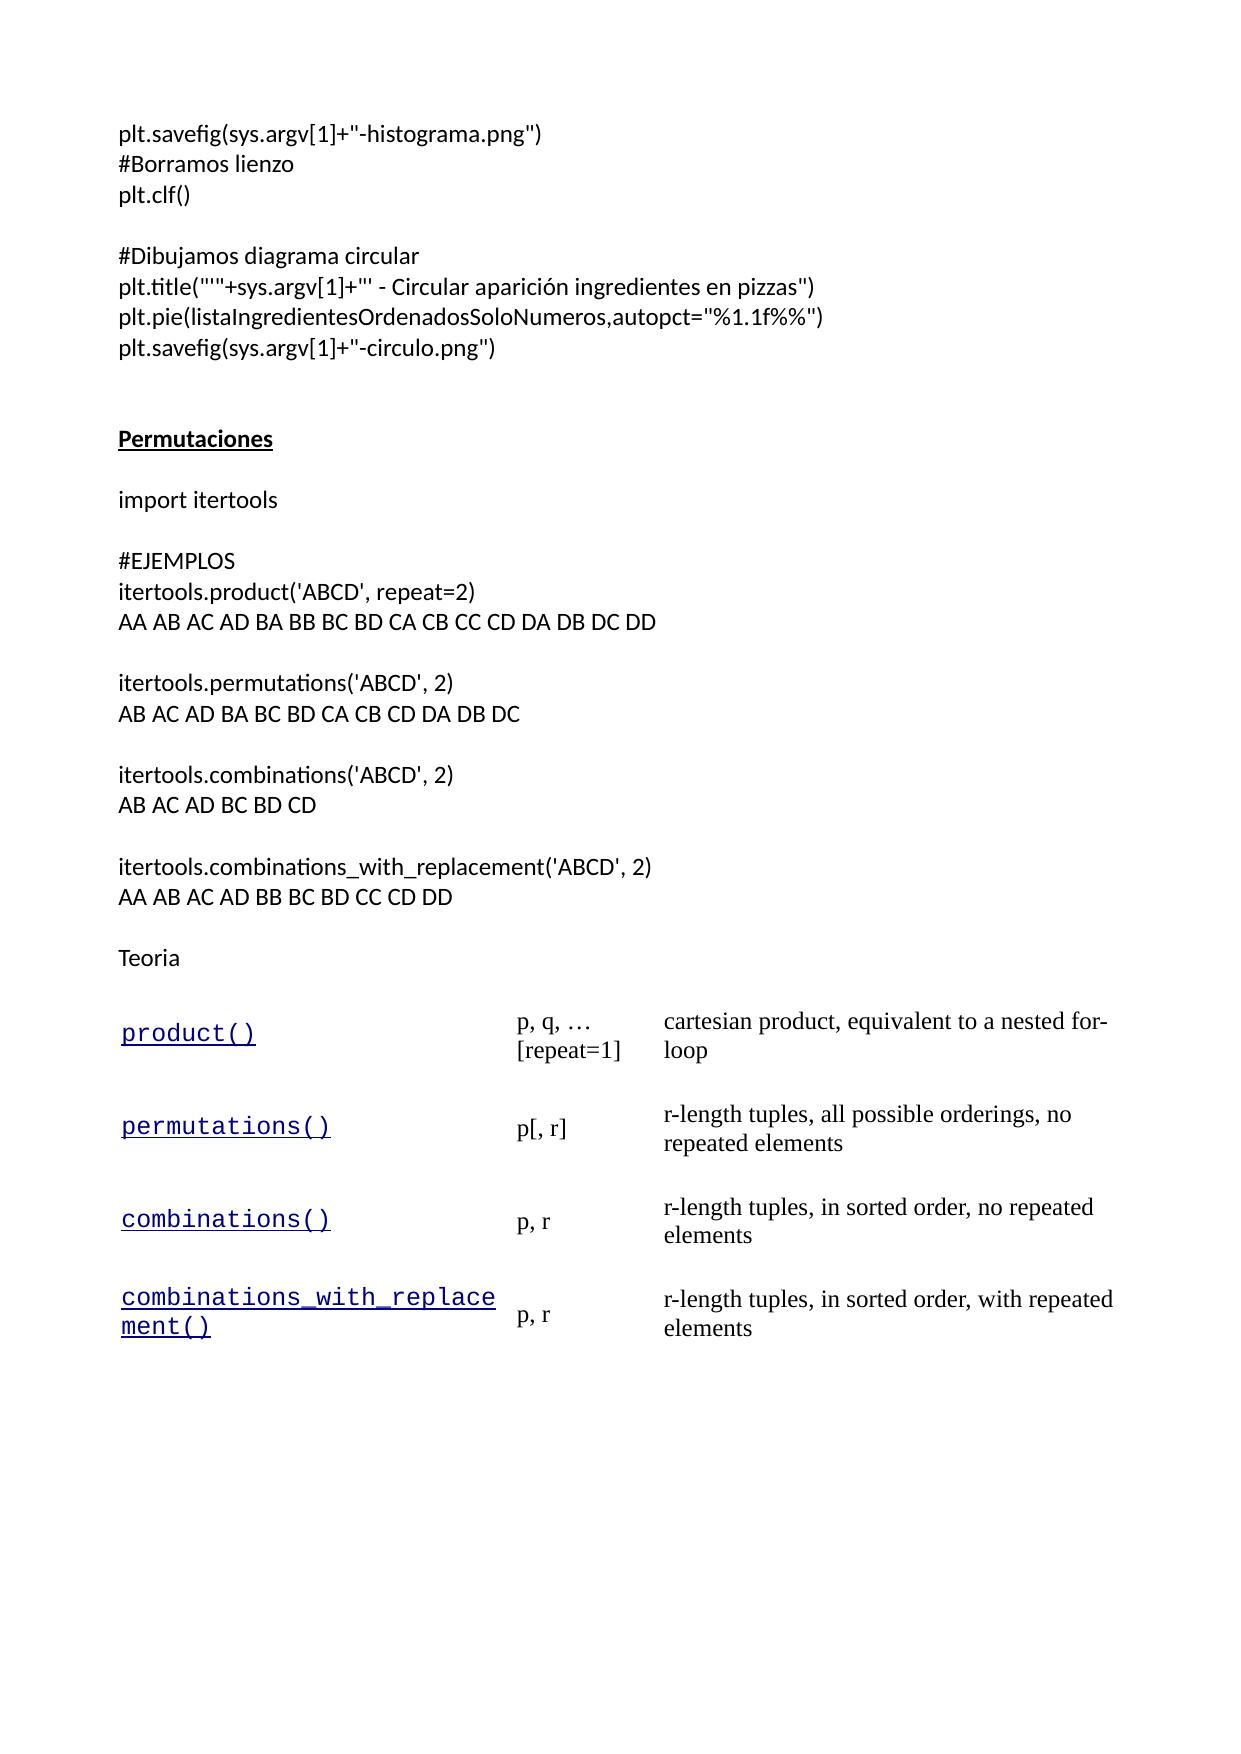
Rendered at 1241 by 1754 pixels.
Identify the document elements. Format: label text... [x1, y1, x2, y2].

text Permutaciones [118, 423, 1122, 454]
text plt.clf() [118, 179, 1122, 210]
text AB AC AD BA BC BD CA CB CD DA DB DC [118, 698, 1122, 728]
table_cell r-length tuples, all possible orderings, no repeated elements [661, 1096, 1122, 1189]
table_header product() [118, 1003, 514, 1096]
text Teoria [118, 942, 1122, 973]
table_cell r-length tuples, in sorted order, with repeated elements [661, 1282, 1122, 1374]
table_cell p[, r] [514, 1096, 661, 1189]
text AA AB AC AD BA BB BC BD CA CB CC CD DA DB DC DD [118, 606, 1122, 637]
table_header p, q, … [repeat=1] [514, 1003, 661, 1096]
text itertools.combinations_with_replacement('ABCD', 2) [118, 851, 1122, 881]
text itertools.permutations('ABCD', 2) [118, 667, 1122, 698]
table_header cartesian product, equivalent to a nested for-loop [661, 1003, 1122, 1096]
table_cell p, r [514, 1282, 661, 1374]
text import itertools [118, 484, 1122, 515]
table_cell combinations_with_replacement() [118, 1282, 514, 1374]
text plt.title("'"+sys.argv[1]+"' - Circular aparición ingredientes en pizzas") [118, 271, 1122, 301]
text #Borramos lienzo [118, 149, 1122, 179]
text #EJEMPLOS [118, 545, 1122, 576]
text AA AB AC AD BB BC BD CC CD DD [118, 881, 1122, 912]
text itertools.product('ABCD', repeat=2) [118, 576, 1122, 606]
text AB AC AD BC BD CD [118, 789, 1122, 820]
text #Dibujamos diagrama circular [118, 240, 1122, 271]
table_cell combinations() [118, 1189, 514, 1282]
table_cell permutations() [118, 1096, 514, 1189]
text plt.pie(listaIngredientesOrdenadosSoloNumeros,autopct="%1.1f%%") [118, 301, 1122, 332]
text plt.savefig(sys.argv[1]+"-histograma.png") [118, 118, 1122, 149]
text plt.savefig(sys.argv[1]+"-circulo.png") [118, 332, 1122, 362]
table_cell r-length tuples, in sorted order, no repeated elements [661, 1189, 1122, 1282]
table_cell p, r [514, 1189, 661, 1282]
text itertools.combinations('ABCD', 2) [118, 759, 1122, 789]
